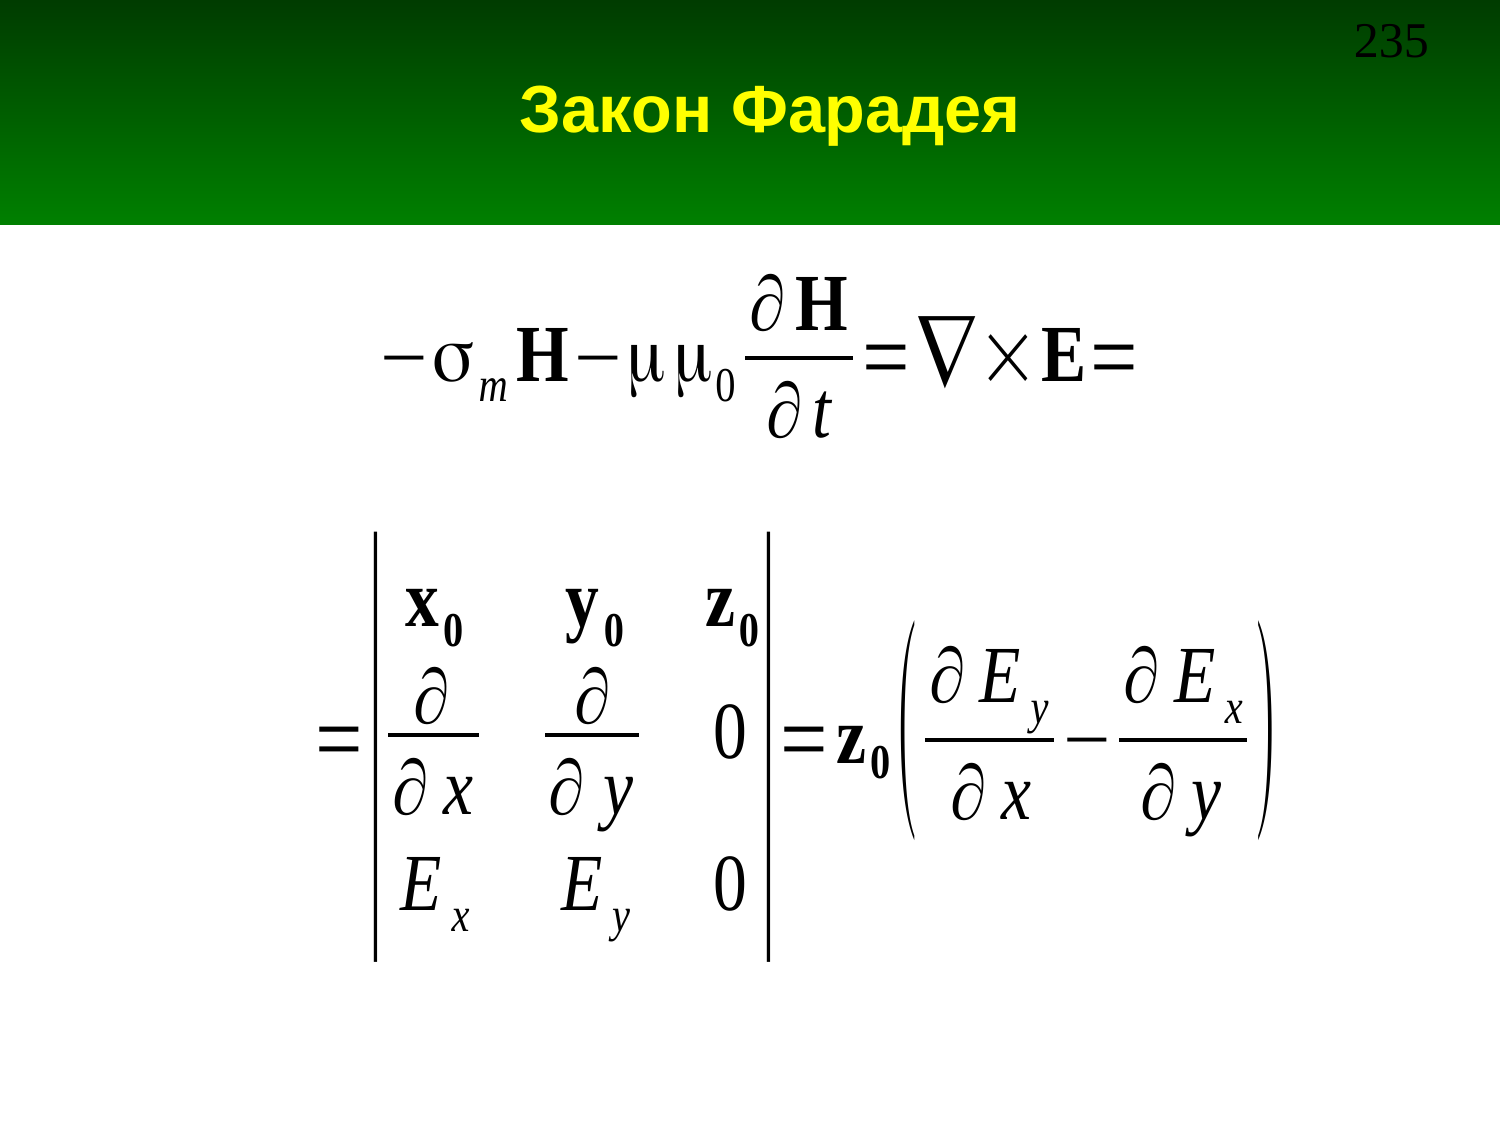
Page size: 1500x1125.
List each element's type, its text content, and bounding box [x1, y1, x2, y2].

chart [360, 259, 1160, 454]
chart [295, 525, 1293, 962]
title Закон Фарадея [100, 2, 1441, 209]
